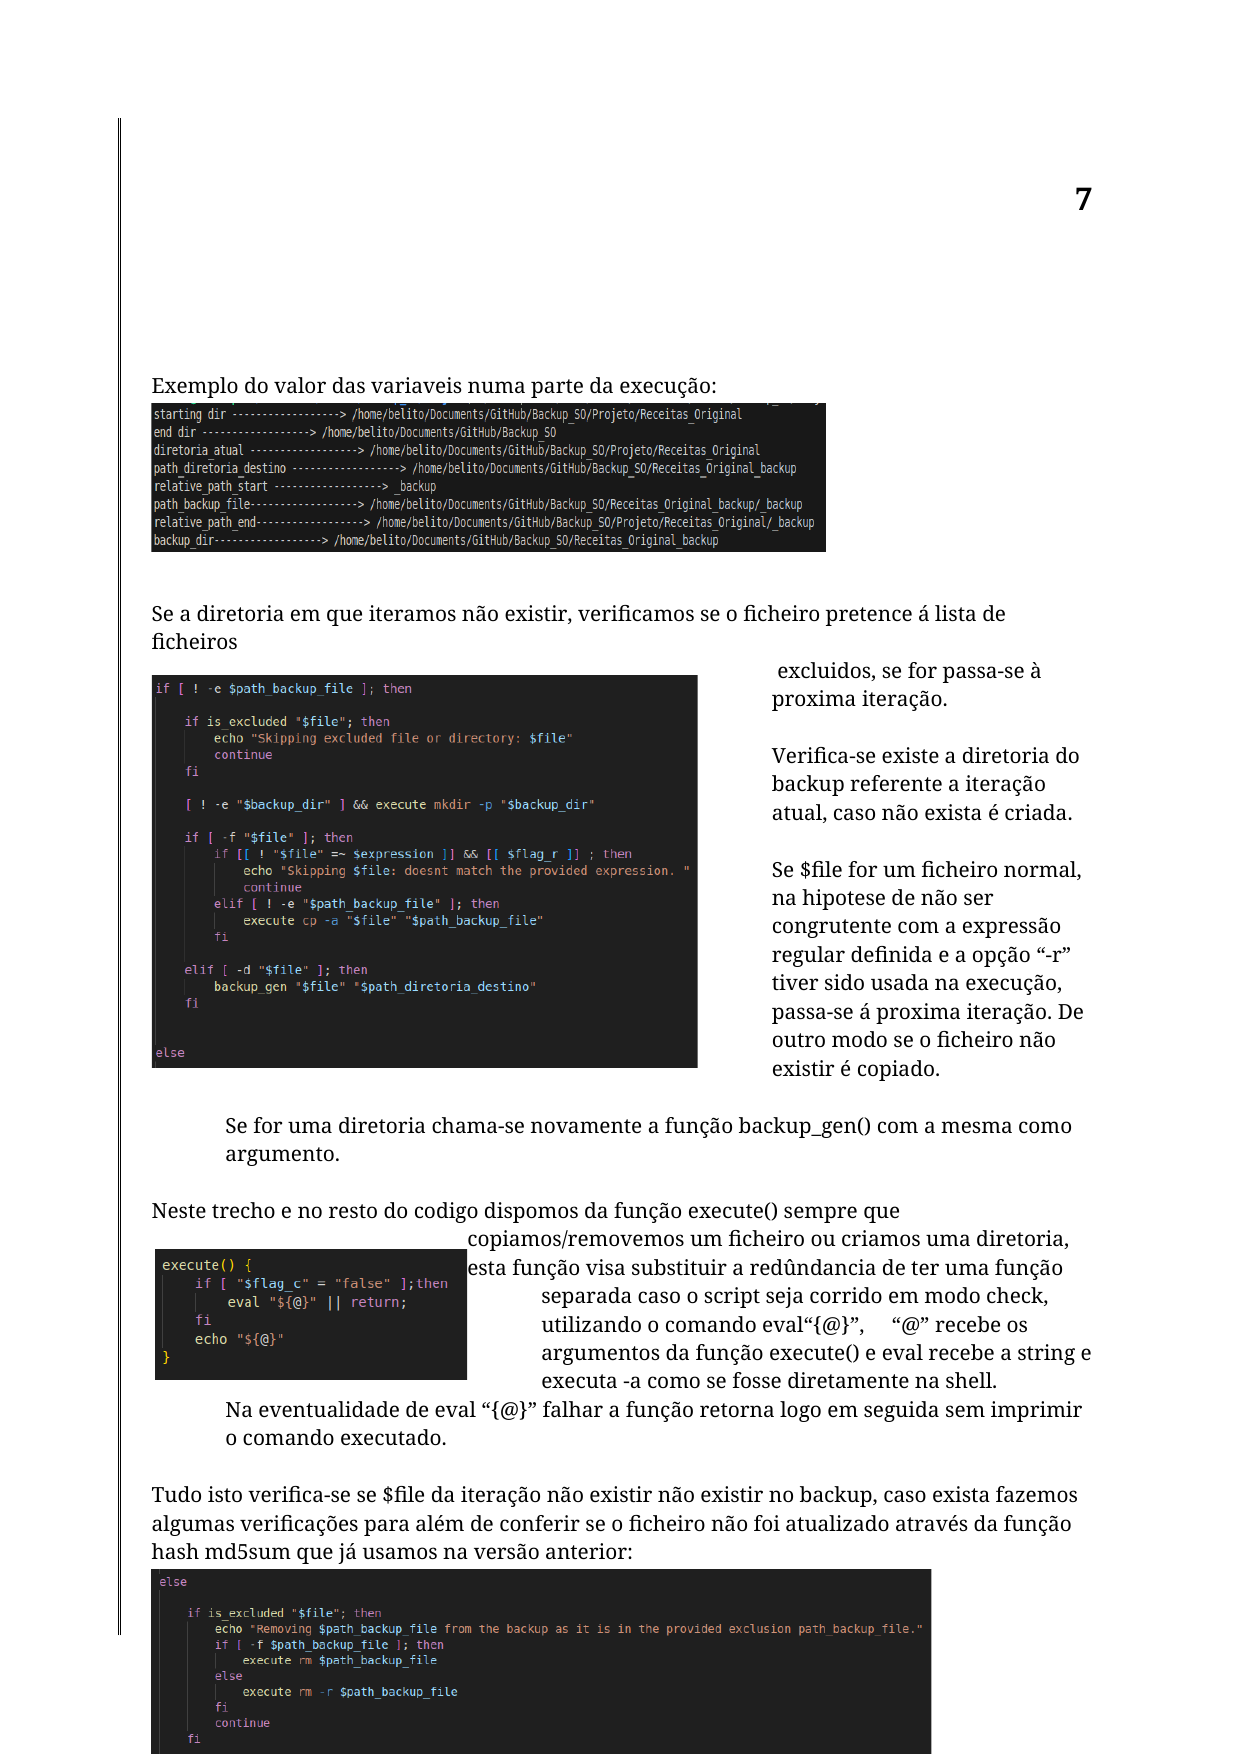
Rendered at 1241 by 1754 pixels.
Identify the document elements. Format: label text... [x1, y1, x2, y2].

text separada caso o script seja corrido em modo check, utilizando o comando eval“{@}”, “@” recebe os argumentos da função execute() e eval recebe a string e executa -a como se fosse diretamente na shell. [225, 1281, 1092, 1395]
text Na eventualidade de eval “{@}” falhar a função retorna logo em seguida sem imprimir o comando executado. [225, 1395, 1092, 1452]
picture [151, 1569, 932, 1754]
picture [151, 675, 698, 1068]
text Se $file for um ficheiro normal, na hipotese de não ser congrutente com a expressão regular definida e a opção “-r” tiver sido usada na execução, passa-se á proxima iteração. De outro modo se o ficheiro não existir é copiado. [225, 855, 1092, 1082]
text Verifica-se existe a diretoria do backup referente a iteração atual, caso não exista é criada. [698, 741, 1092, 826]
picture [155, 1249, 468, 1380]
text Se for uma diretoria chama-se novamente a função backup_gen() com a mesma como argumento. [225, 1111, 1092, 1168]
text Se a diretoria em que iteramos não existir, verificamos se o ficheiro pretence á lista de ficheiros [151, 599, 1092, 656]
picture [151, 403, 826, 552]
text excluidos, se for passa-se à proxima iteração. [225, 656, 1092, 713]
text Exemplo do valor das variaveis numa parte da execução: [151, 371, 1092, 400]
text Tudo isto verifica-se se $file da iteração não existir não existir no backup, caso exista fazemos algumas verificações para além de conferir se o ficheiro não foi atualizado através da função hash md5sum que já usamos na versão anterior: [151, 1480, 1092, 1566]
text Neste trecho e no resto do codigo dispomos da função execute() sempre que copiamos/removemos um ficheiro ou criamos uma diretoria, esta função visa substituir a redûndancia de ter uma função [151, 1196, 1092, 1281]
